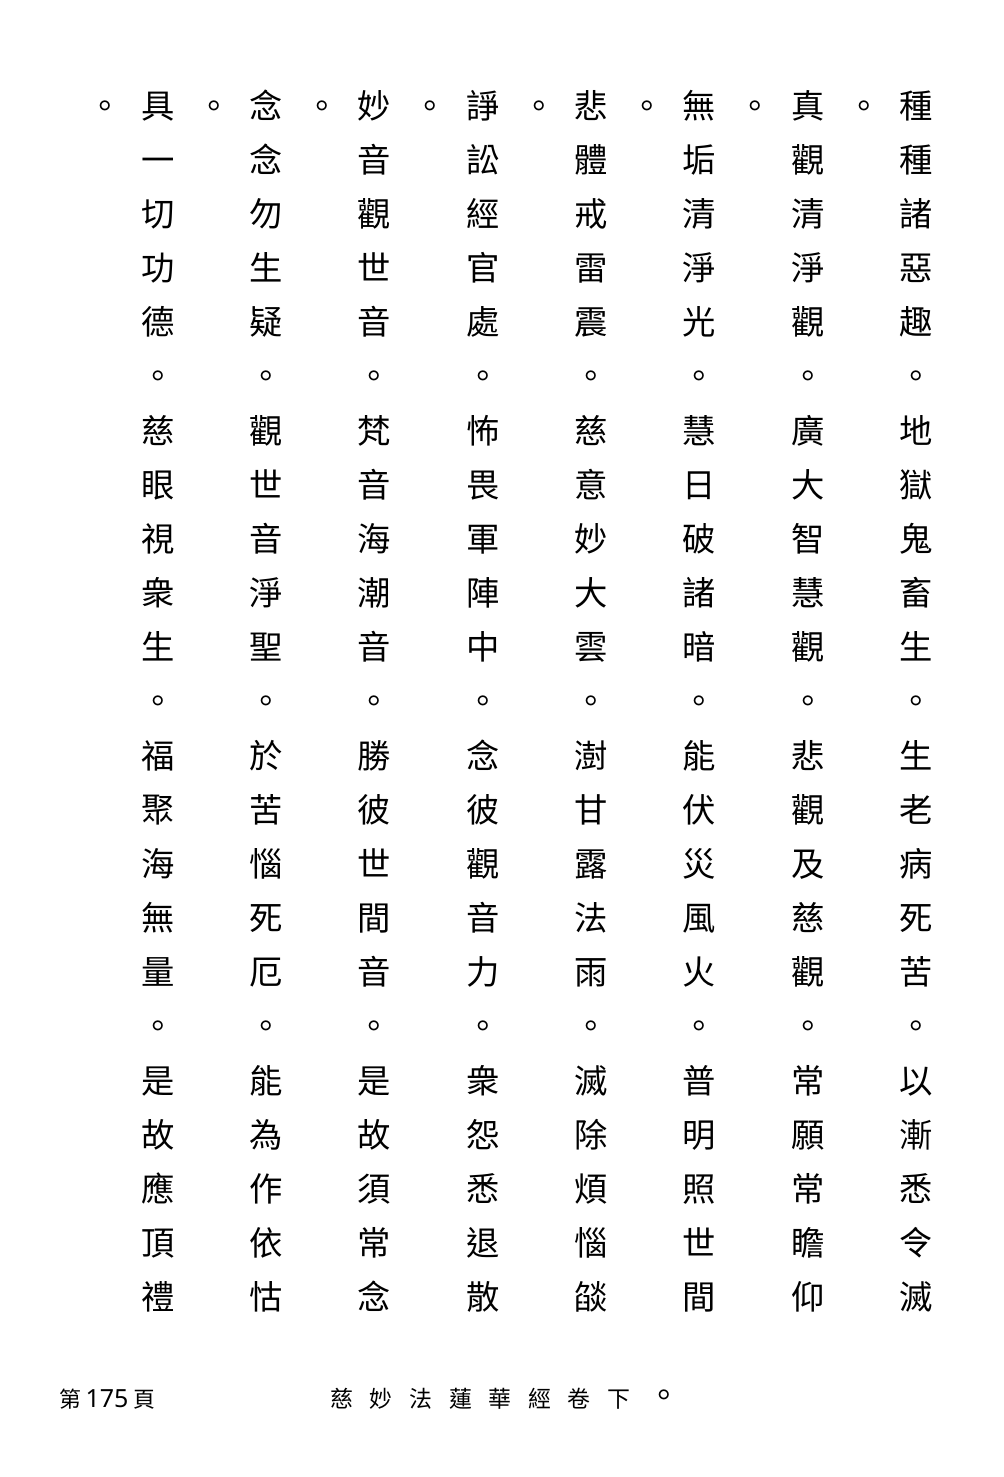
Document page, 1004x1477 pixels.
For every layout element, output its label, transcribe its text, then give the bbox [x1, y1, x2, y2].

text 無垢清淨光。慧日破諸暗。能伏災風火。普明照世間。 [620, 88, 728, 1363]
text 諍訟經官處。怖畏軍陣中。念彼觀音力。衆怨悉退散。 [403, 88, 512, 1363]
text 種種諸惡趣。地獄鬼畜生。生老病死苦。以漸悉令滅。 [837, 88, 945, 1363]
text 妙音觀世音。梵音海潮音。勝彼世間音。是故須常念。 [295, 88, 403, 1363]
text 真觀清淨觀。廣大智慧觀。悲觀及慈觀。常願常瞻仰。 [728, 88, 837, 1363]
text 悲體戒雷震。慈意妙大雲。澍甘露法雨。滅除煩惱燄。 [512, 88, 620, 1363]
text 具一切功德。慈眼視衆生。福聚海無量。是故應頂禮。 [78, 88, 187, 1363]
text 念念勿生疑。觀世音淨聖。於苦惱死厄。能為作依怙。 [187, 88, 295, 1363]
